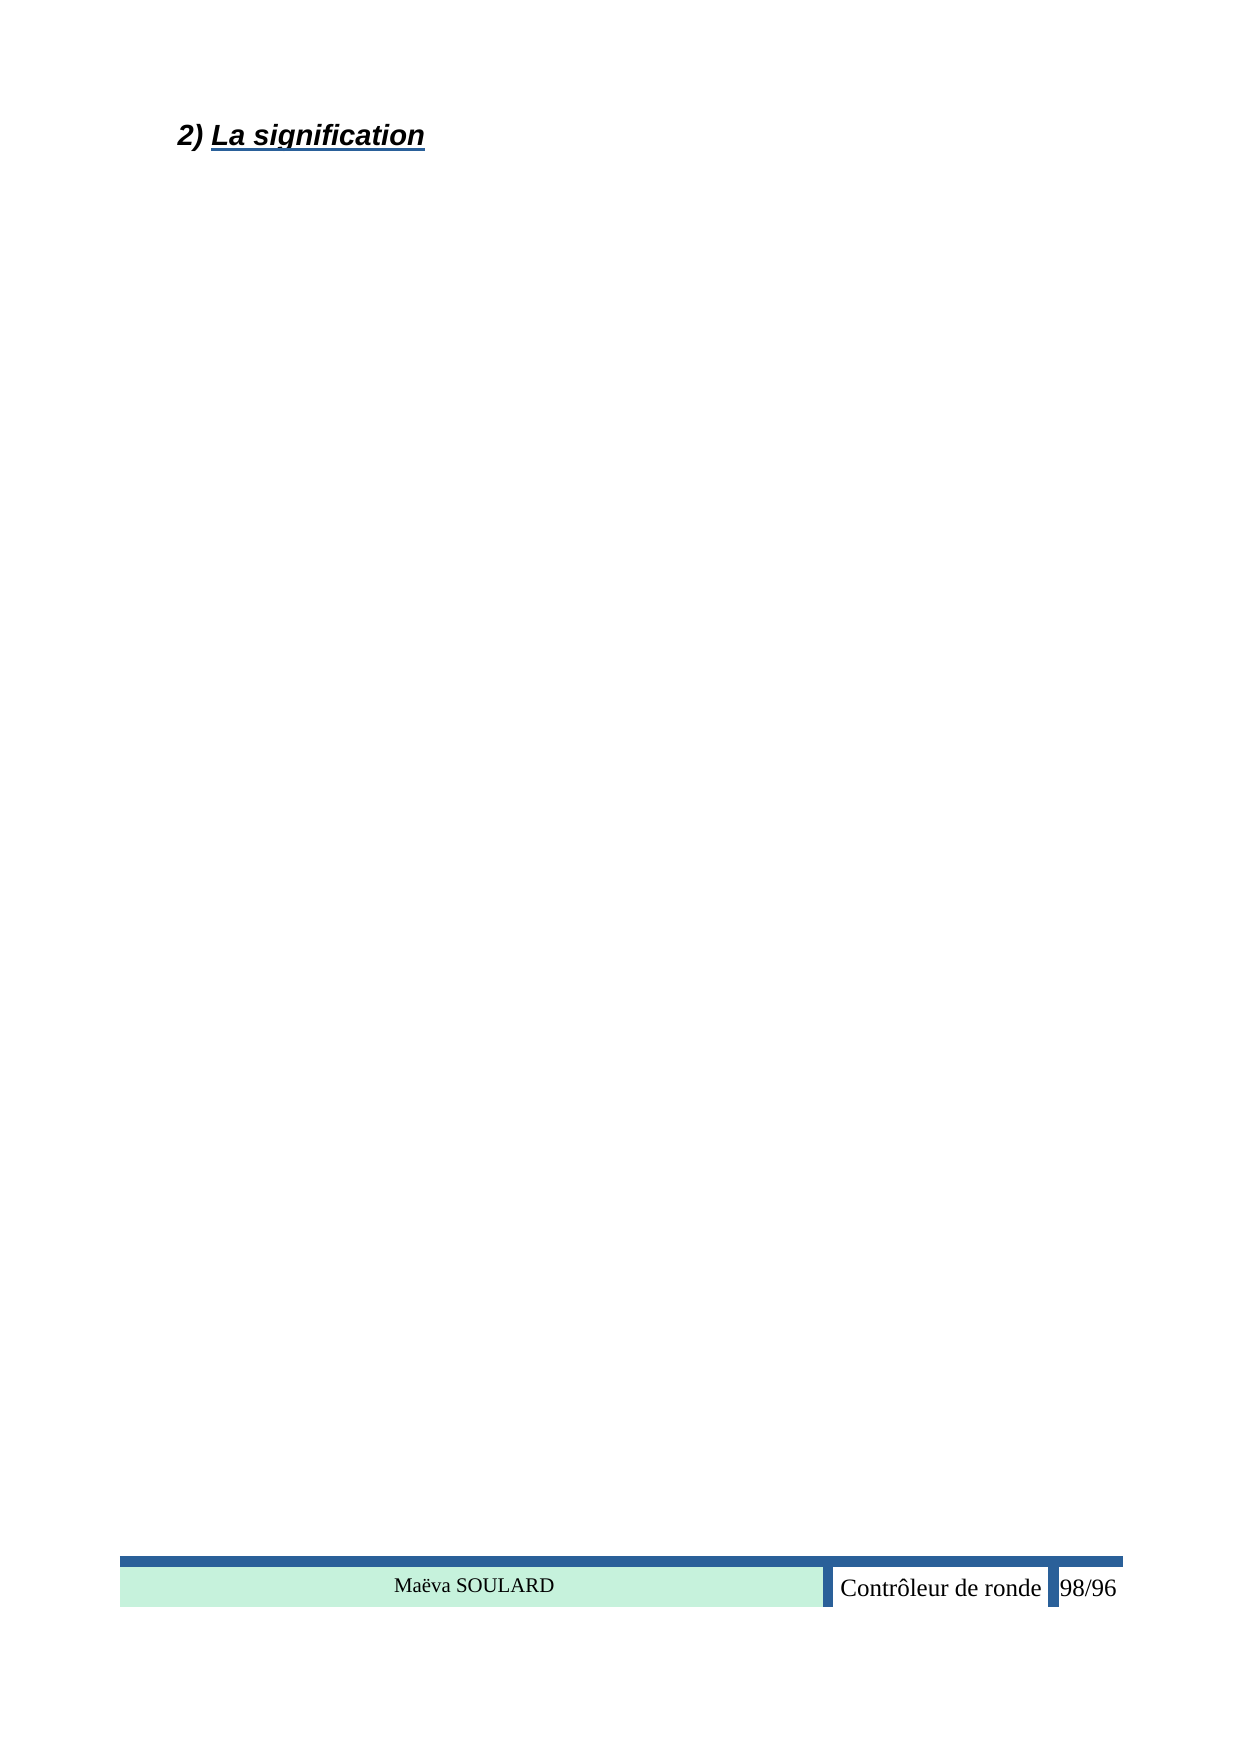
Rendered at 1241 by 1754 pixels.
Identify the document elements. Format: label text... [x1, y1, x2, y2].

subtitle La signification [118, 118, 1122, 152]
